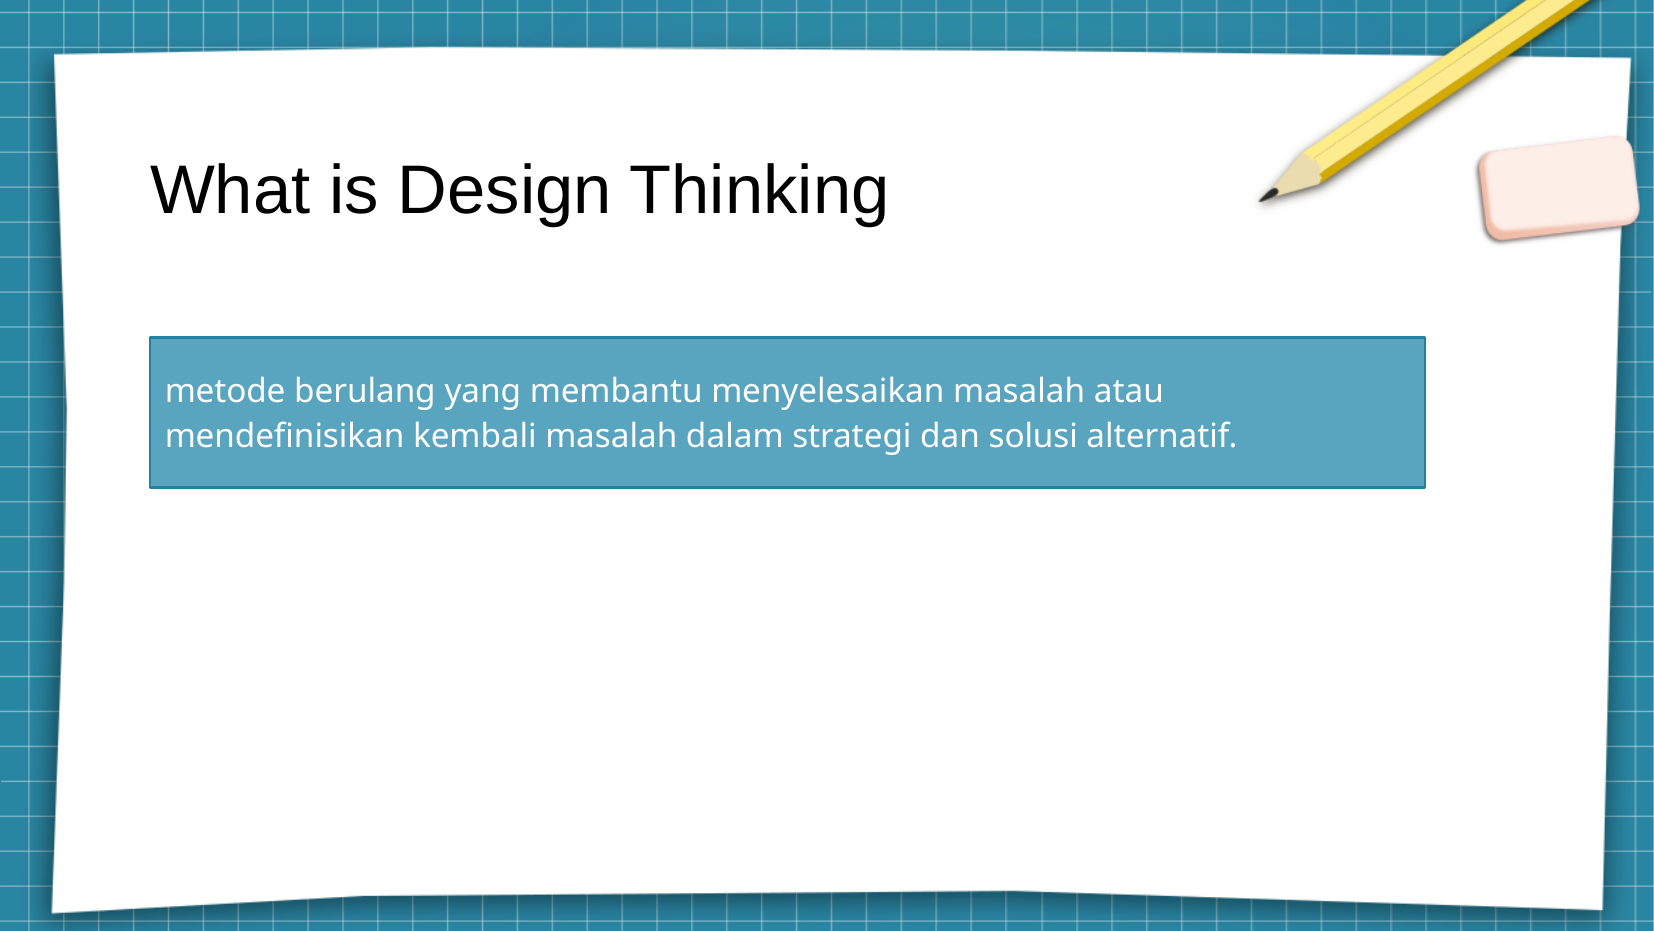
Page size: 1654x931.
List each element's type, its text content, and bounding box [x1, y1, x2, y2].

picture [0, 0, 1654, 931]
text_box metode berulang yang membantu menyelesaikan masalah atau mendefinisikan kembali masalah dalam strategi dan solusi alternatif. [150, 337, 1426, 488]
title What is Design Thinking [150, 112, 1051, 268]
